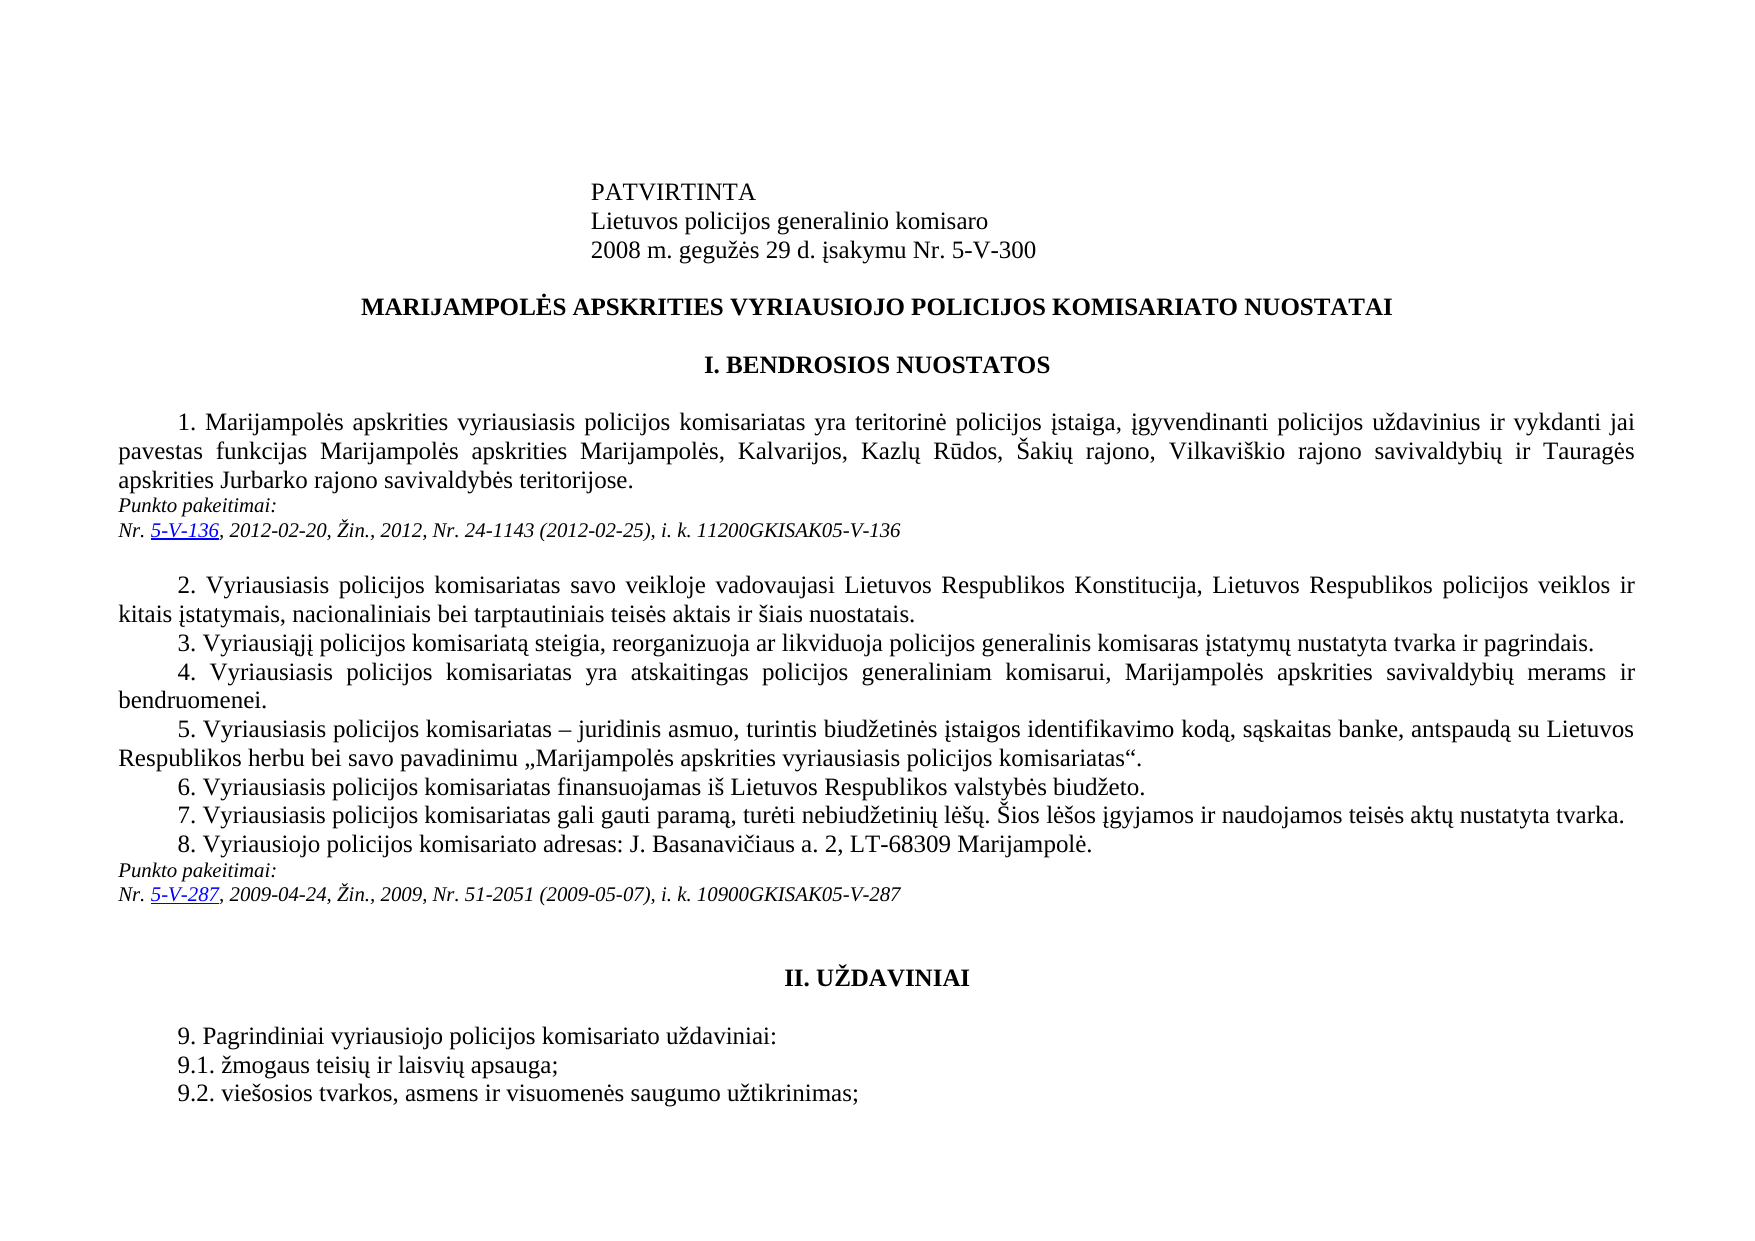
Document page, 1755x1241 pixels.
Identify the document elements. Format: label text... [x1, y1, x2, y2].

text 3. Vyriausiąjį policijos komisariatą steigia, reorganizuoja ar likviduoja policijos generalinis komisaras įstatymų nustatyta tvarka ir pagrindais. [118, 628, 1636, 657]
text 7. Vyriausiasis policijos komisariatas gali gauti paramą, turėti nebiudžetinių lėšų. Šios lėšos įgyjamos ir naudojamos teisės aktų nustatyta tvarka. [118, 800, 1636, 829]
text 9. Pagrindiniai vyriausiojo policijos komisariato uždaviniai: [118, 1021, 1636, 1050]
text Lietuvos policijos generalinio komisaro [591, 206, 1636, 235]
text Punkto pakeitimai: [118, 493, 1636, 517]
text Nr. 5-V-287, 2009-04-24, Žin., 2009, Nr. 51-2051 (2009-05-07), i. k. 10900GKISAK05-V-287 [118, 882, 1636, 906]
text 2. Vyriausiasis policijos komisariatas savo veikloje vadovaujasi Lietuvos Respublikos Konstitucija, Lietuvos Respublikos policijos veiklos ir kitais įstatymais, nacionaliniais bei tarptautiniais teisės aktais ir šiais nuostatais. [118, 570, 1636, 628]
text 5. Vyriausiasis policijos komisariatas – juridinis asmuo, turintis biudžetinės įstaigos identifikavimo kodą, sąskaitas banke, antspaudą su Lietuvos Respublikos herbu bei savo pavadinimu „Marijampolės apskrities vyriausiasis policijos komisariatas“. [118, 714, 1636, 772]
text 9.1. žmogaus teisių ir laisvių apsauga; [118, 1050, 1636, 1078]
text II. UŽDAVINIAI [118, 963, 1636, 992]
text Punkto pakeitimai: [118, 858, 1636, 882]
text I. BENDROSIOS NUOSTATOS [118, 350, 1636, 378]
text 2008 m. gegužės 29 d. įsakymu Nr. 5-V-300 [591, 235, 1636, 263]
text 4. Vyriausiasis policijos komisariatas yra atskaitingas policijos generaliniam komisarui, Marijampolės apskrities savivaldybių merams ir bendruomenei. [118, 657, 1636, 714]
text 1. Marijampolės apskrities vyriausiasis policijos komisariatas yra teritorinė policijos įstaiga, įgyvendinanti policijos uždavinius ir vykdanti jai pavestas funkcijas Marijampolės apskrities Marijampolės, Kalvarijos, Kazlų Rūdos, Šakių rajono, Vilkaviškio rajono savivaldybių ir Tauragės apskrities Jurbarko rajono savivaldybės teritorijose. [118, 407, 1636, 493]
text Nr. 5-V-136, 2012-02-20, Žin., 2012, Nr. 24-1143 (2012-02-25), i. k. 11200GKISAK05-V-136 [118, 517, 1636, 542]
text PATVIRTINTA [118, 177, 1636, 206]
text MARIJAMPOLĖS APSKRITIES VYRIAUSIOJO POLICIJOS KOMISARIATO NUOSTATAI [118, 292, 1636, 321]
text 8. Vyriausiojo policijos komisariato adresas: J. Basanavičiaus a. 2, LT-68309 Marijampolė. [118, 829, 1636, 858]
text 9.2. viešosios tvarkos, asmens ir visuomenės saugumo užtikrinimas; [118, 1078, 1636, 1107]
text 6. Vyriausiasis policijos komisariatas finansuojamas iš Lietuvos Respublikos valstybės biudžeto. [118, 772, 1636, 800]
